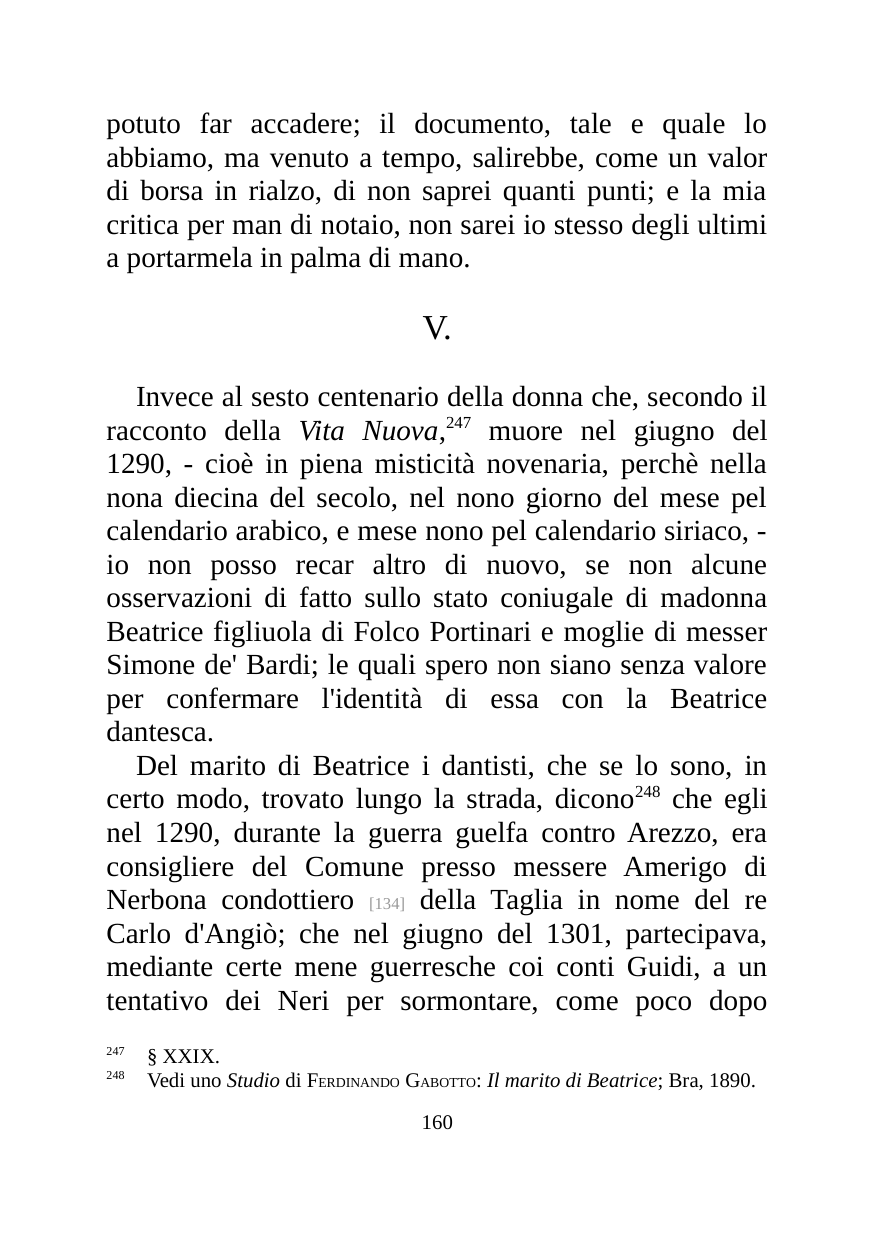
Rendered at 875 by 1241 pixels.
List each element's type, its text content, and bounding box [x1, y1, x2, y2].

text Vedi uno Studio di Ferdinando Gabotto: Il marito di Beatrice; Bra, 1890. [106, 1068, 768, 1092]
text Del marito di Beatrice i dantisti, che se lo sono, in certo modo, trovato lungo la strada, dicono che egli nel 1290, durante la guerra guelfa contro Arezzo, era consigliere del Comune presso messere Amerigo di Nerbona condottiero [134] della Taglia in nome del re Carlo d'Angiò; che nel giugno del 1301, partecipava, mediante certe mene guerresche coi conti Guidi, a un tentativo dei Neri per sormontare, come poco dopo [106, 748, 768, 1016]
text § XXIX. [106, 1044, 768, 1068]
text potuto far accadere; il documento, tale e quale lo abbiamo, ma venuto a tempo, salirebbe, come un valor di borsa in rialzo, di non saprei quanti punti; e la mia critica per man di notaio, non sarei io stesso degli ultimi a portarmela in palma di mano. [106, 106, 768, 274]
text Invece al sesto centenario della donna che, secondo il racconto della Vita Nuova, muore nel giugno del 1290, - cioè in piena misticità novenaria, perchè nella nona diecina del secolo, nel nono giorno del mese pel calendario arabico, e mese nono pel calendario siriaco, - io non posso recar altro di nuovo, se non alcune osservazioni di fatto sullo stato coniugale di madonna Beatrice figliuola di Folco Portinari e moglie di messer Simone de' Bardi; le quali spero non siano senza valore per confermare l'identità di essa con la Beatrice dantesca. [106, 379, 768, 748]
subtitle V. [106, 306, 768, 347]
